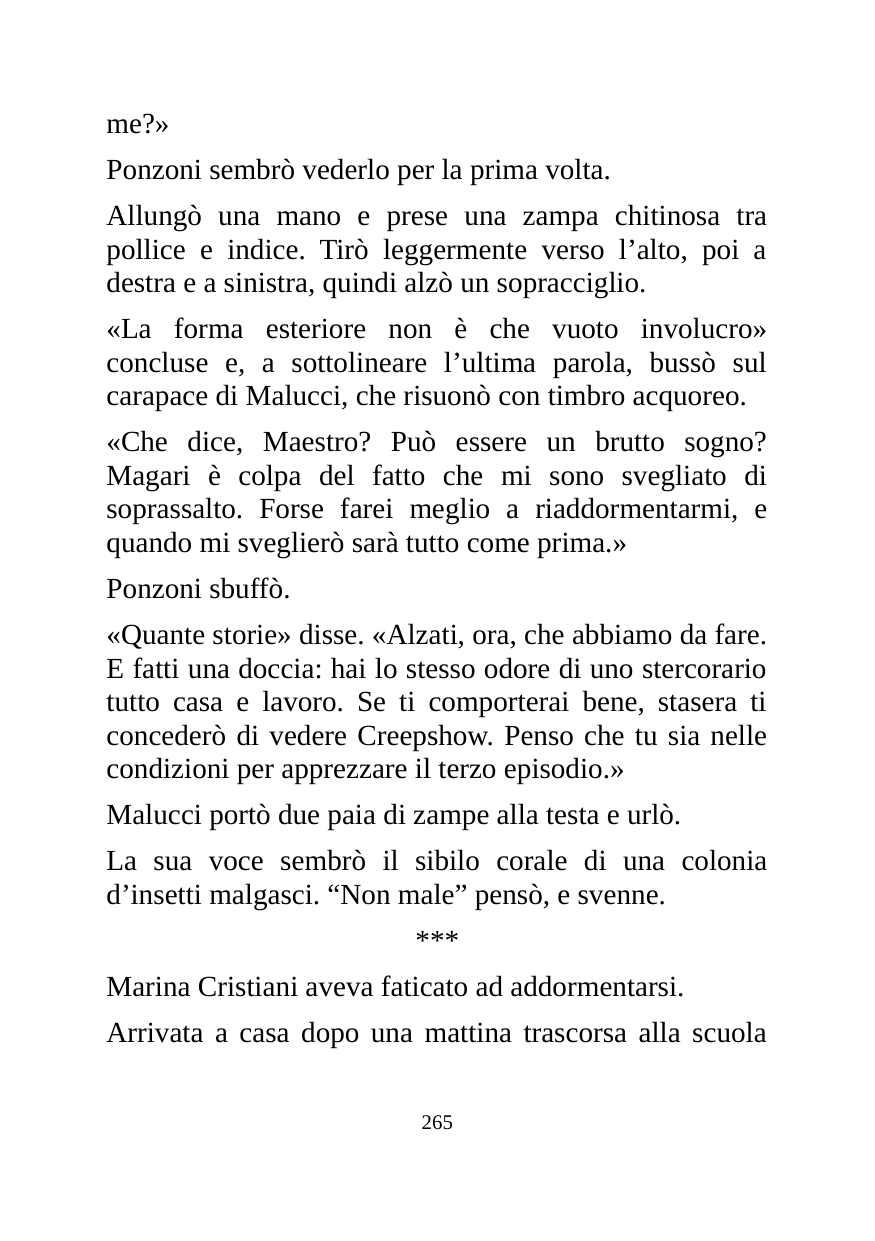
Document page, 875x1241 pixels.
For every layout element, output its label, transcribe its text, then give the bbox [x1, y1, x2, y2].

text Ponzoni sbuffò. [106, 571, 768, 605]
text Marina Cristiani aveva faticato ad addormentarsi. [106, 969, 768, 1003]
text *** [106, 923, 768, 957]
text Arrivata a casa dopo una mattina trascorsa alla scuola [106, 1015, 768, 1049]
text «La forma esteriore non è che vuoto involucro» concluse e, a sottolineare l’ultima parola, bussò sul carapace di Malucci, che risuonò con timbro acquoreo. [106, 311, 768, 412]
text Ponzoni sembrò vederlo per la prima volta. [106, 152, 768, 186]
text Malucci portò due paia di zampe alla testa e urlò. [106, 797, 768, 831]
text Allungò una mano e prese una zampa chitinosa tra pollice e indice. Tirò leggermente verso l’alto, poi a destra e a sinistra, quindi alzò un sopracciglio. [106, 198, 768, 299]
text «Quante storie» disse. «Alzati, ora, che abbiamo da fare. E fatti una doccia: hai lo stesso odore di uno stercorario tutto casa e lavoro. Se ti comporterai bene, stasera ti concederò di vedere Creepshow. Penso che tu sia nelle condizioni per apprezzare il terzo episodio.» [106, 617, 768, 785]
text «Che dice, Maestro? Può essere un brutto sogno? Magari è colpa del fatto che mi sono svegliato di soprassalto. Forse farei meglio a riaddormentarmi, e quando mi sveglierò sarà tutto come prima.» [106, 424, 768, 559]
text La sua voce sembrò il sibilo corale di una colonia d’insetti malgasci. “Non male” pensò, e svenne. [106, 843, 768, 911]
text me?» [106, 106, 768, 140]
